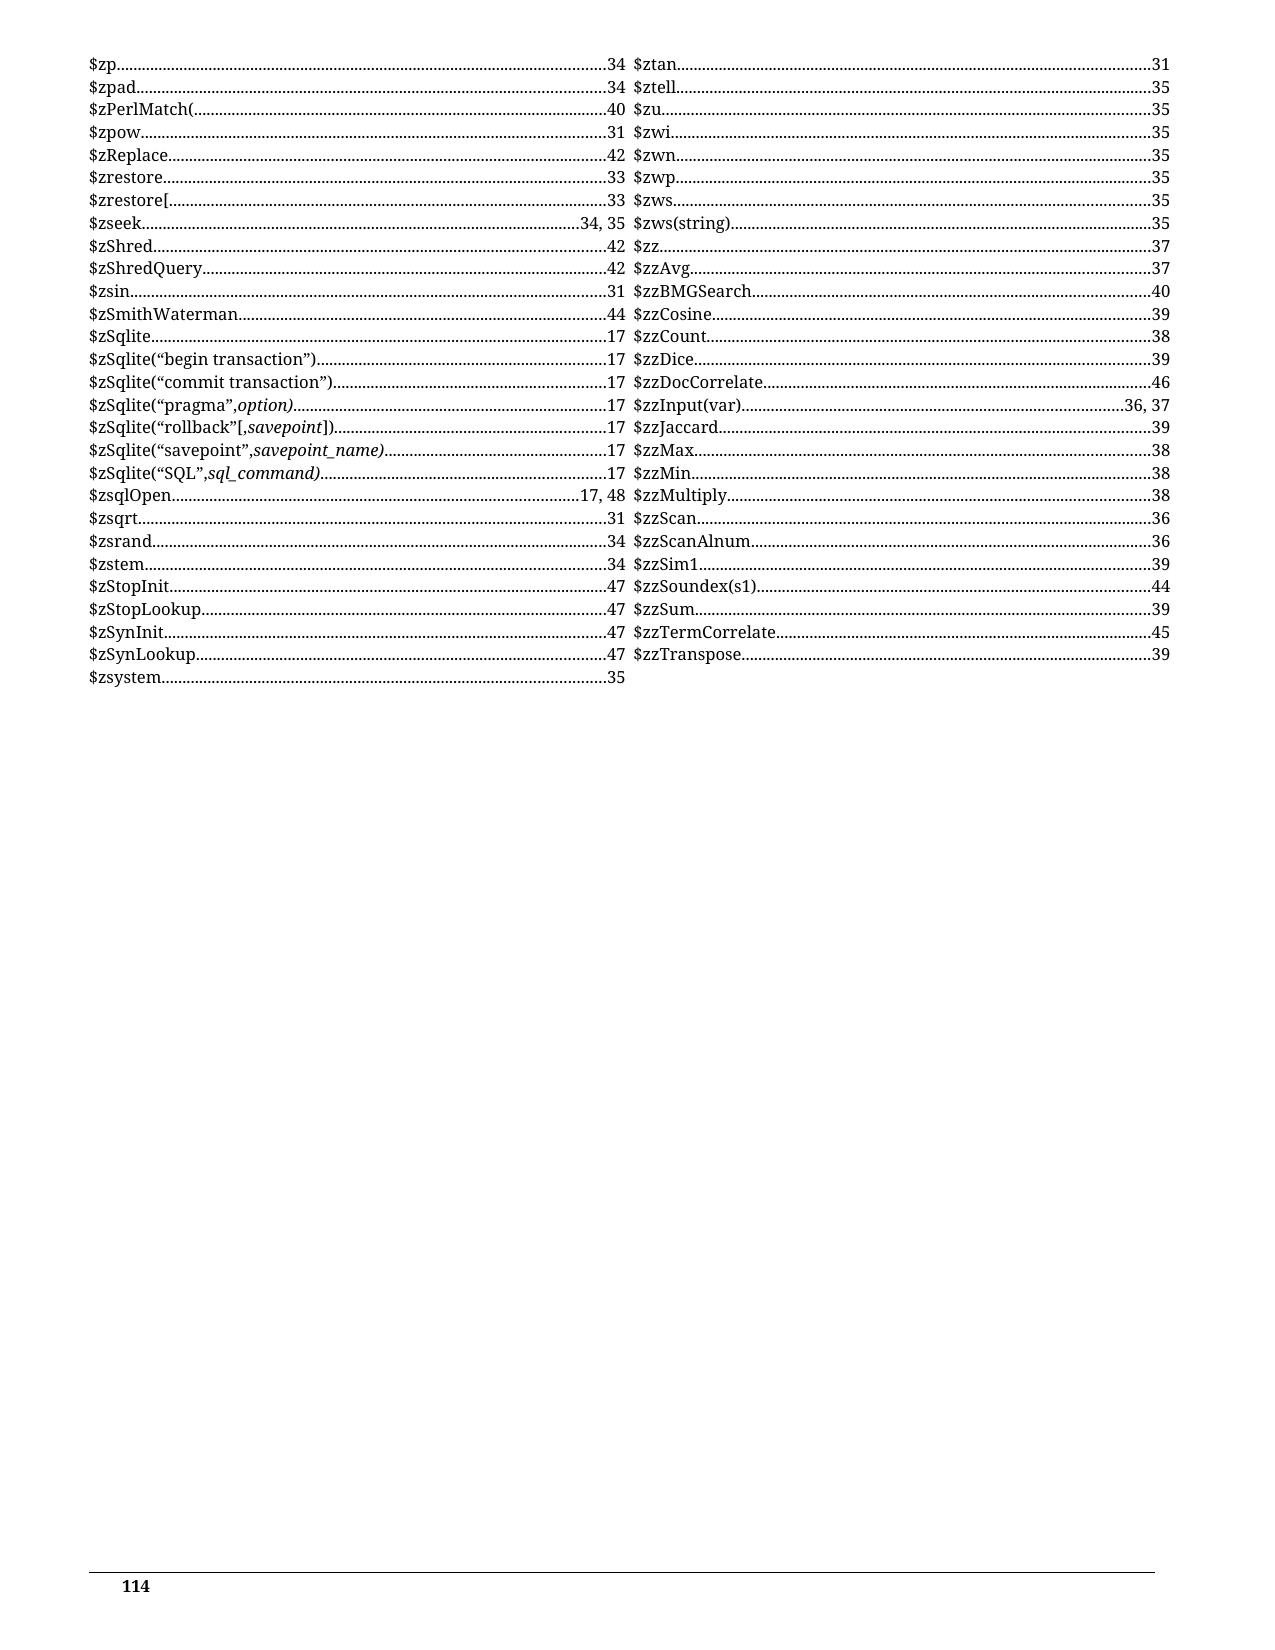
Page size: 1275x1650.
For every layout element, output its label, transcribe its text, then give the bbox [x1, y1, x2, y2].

text $zzMin 38 [633, 461, 1170, 484]
text $zwp 35 [633, 166, 1170, 189]
text $zSqlite 17 [88, 325, 626, 348]
text $zzSum 39 [633, 597, 1170, 620]
text $zws(string) 35 [633, 211, 1170, 234]
text $zSynLookup 47 [88, 643, 626, 666]
text $zStopLookup 47 [88, 597, 626, 620]
text $zzCount 38 [633, 325, 1170, 348]
text $zSqlite(“begin transaction”) 17 [88, 348, 626, 370]
text $zpow 31 [88, 121, 626, 143]
text $zwi 35 [633, 121, 1170, 143]
text $zSqlite(“pragma”,option) 17 [88, 393, 626, 416]
text $zrestore[ 33 [88, 189, 626, 211]
text $zStopInit 47 [88, 575, 626, 597]
text $zzDocCorrelate 46 [633, 370, 1170, 393]
text $zzMultiply 38 [633, 484, 1170, 507]
text $zp 34 [88, 52, 626, 75]
text $zzBMGSearch 40 [633, 279, 1170, 302]
text $ztan 31 [633, 52, 1170, 75]
text $zPerlMatch( 40 [88, 98, 626, 121]
text $zSqlite(“commit transaction”) 17 [88, 370, 626, 393]
text $zzDice 39 [633, 348, 1170, 370]
text $zzSim1 39 [633, 552, 1170, 575]
text $zsrand 34 [88, 529, 626, 552]
text $zzMax 38 [633, 438, 1170, 461]
text $zShredQuery 42 [88, 257, 626, 279]
text $zseek 34, 35 [88, 211, 626, 234]
text $zzSoundex(s1) 44 [633, 575, 1170, 597]
text $zzAvg 37 [633, 257, 1170, 279]
text $zSynInit 47 [88, 620, 626, 643]
text $zSmithWaterman 44 [88, 302, 626, 325]
text $zsqlOpen 17, 48 [88, 484, 626, 507]
text $zzTermCorrelate 45 [633, 620, 1170, 643]
text $zpad 34 [88, 75, 626, 98]
text $zws 35 [633, 189, 1170, 211]
text $zz 37 [633, 234, 1170, 257]
text $zwn 35 [633, 143, 1170, 166]
text $zzTranspose 39 [633, 643, 1170, 666]
text $zSqlite(“savepoint”,savepoint_name) 17 [88, 438, 626, 461]
text $zSqlite(“rollback”[,savepoint]) 17 [88, 416, 626, 438]
text $zzInput(var) 36, 37 [633, 393, 1170, 416]
text $ztell 35 [633, 75, 1170, 98]
text $zu 35 [633, 98, 1170, 121]
text $zzJaccard 39 [633, 416, 1170, 438]
text $zzCosine 39 [633, 302, 1170, 325]
text $zShred 42 [88, 234, 626, 257]
text $zrestore 33 [88, 166, 626, 189]
text $zzScanAlnum 36 [633, 529, 1170, 552]
text $zsin 31 [88, 279, 626, 302]
text $zstem 34 [88, 552, 626, 575]
text $zSqlite(“SQL”,sql_command) 17 [88, 461, 626, 484]
text $zsqrt 31 [88, 507, 626, 529]
text $zsystem 35 [88, 666, 626, 688]
text $zReplace 42 [88, 143, 626, 166]
text $zzScan 36 [633, 507, 1170, 529]
